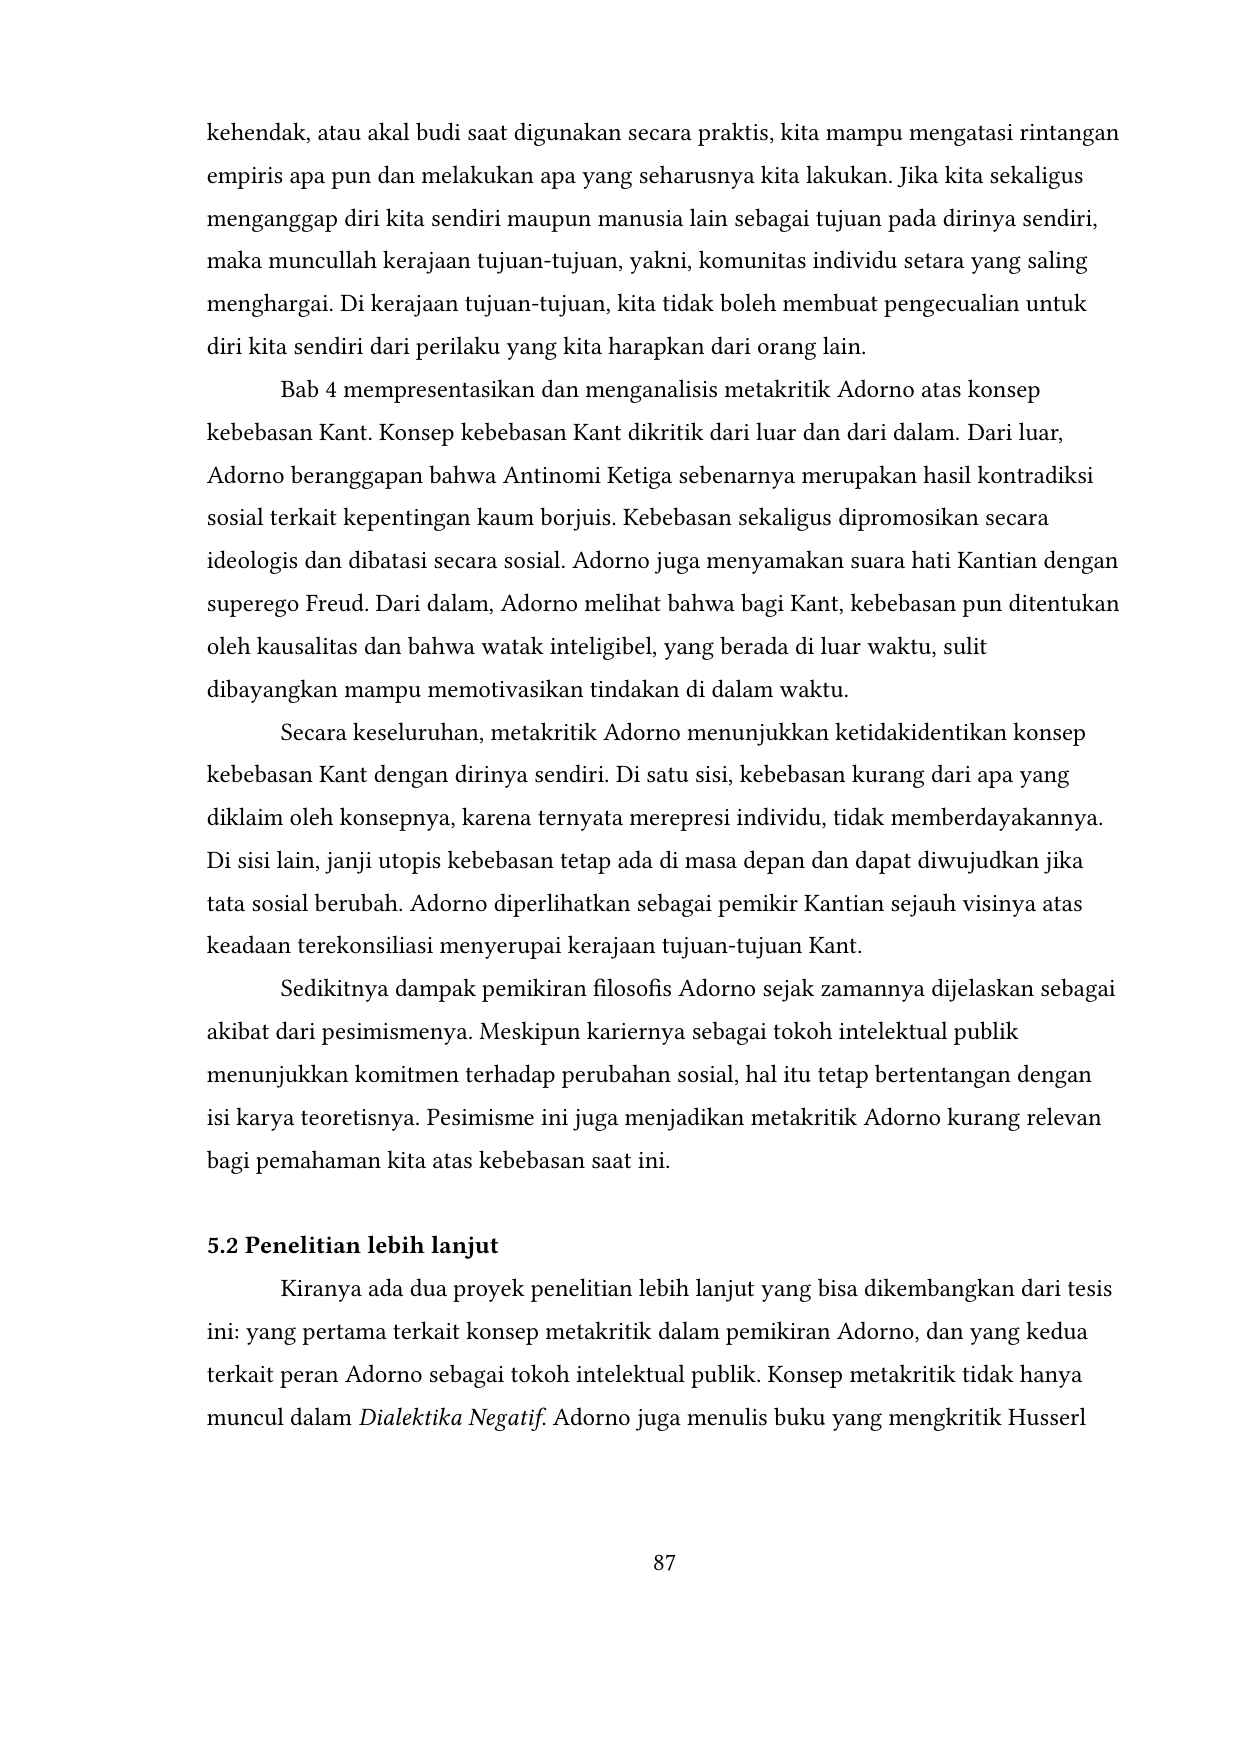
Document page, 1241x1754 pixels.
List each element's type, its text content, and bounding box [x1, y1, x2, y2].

text Secara keseluruhan, metakritik Adorno menunjukkan ketidakidentikan konsep kebebasan Kant dengan dirinya sendiri. Di satu sisi, kebebasan kurang dari apa yang diklaim oleh konsepnya, karena ternyata merepresi individu, tidak memberdayakannya. Di sisi lain, janji utopis kebebasan tetap ada di masa depan dan dapat diwujudkan jika tata sosial berubah. Adorno diperlihatkan sebagai pemikir Kantian sejauh visinya atas keadaan terekonsiliasi menyerupai kerajaan tujuan-tujuan Kant. [207, 717, 1122, 960]
text Kiranya ada dua proyek penelitian lebih lanjut yang bisa dikembangkan dari tesis ini: yang pertama terkait konsep metakritik dalam pemikiran Adorno, dan yang kedua terkait peran Adorno sebagai tokoh intelektual publik. Konsep metakritik tidak hanya muncul dalam Dialektika Negatif. Adorno juga menulis buku yang mengkritik Husserl [207, 1274, 1122, 1431]
text kehendak, atau akal budi saat digunakan secara praktis, kita mampu mengatasi rintangan empiris apa pun dan melakukan apa yang seharusnya kita lakukan. Jika kita sekaligus menganggap diri kita sendiri maupun manusia lain sebagai tujuan pada dirinya sendiri, maka muncullah kerajaan tujuan-tujuan, yakni, komunitas individu setara yang saling menghargai. Di kerajaan tujuan-tujuan, kita tidak boleh membuat pengecualian untuk diri kita sendiri dari perilaku yang kita harapkan dari orang lain. [207, 118, 1122, 361]
text Sedikitnya dampak pemikiran filosofis Adorno sejak zamannya dijelaskan sebagai akibat dari pesimismenya. Meskipun kariernya sebagai tokoh intelektual publik menunjukkan komitmen terhadap perubahan sosial, hal itu tetap bertentangan dengan isi karya teoretisnya. Pesimisme ini juga menjadikan metakritik Adorno kurang relevan bagi pemahaman kita atas kebebasan saat ini. [207, 974, 1122, 1174]
text Bab 4 mempresentasikan dan menganalisis metakritik Adorno atas konsep kebebasan Kant. Konsep kebebasan Kant dikritik dari luar dan dari dalam. Dari luar, Adorno beranggapan bahwa Antinomi Ketiga sebenarnya merupakan hasil kontradiksi sosial terkait kepentingan kaum borjuis. Kebebasan sekaligus dipromosikan secara ideologis dan dibatasi secara sosial. Adorno juga menyamakan suara hati Kantian dengan superego Freud. Dari dalam, Adorno melihat bahwa bagi Kant, kebebasan pun ditentukan oleh kausalitas dan bahwa watak inteligibel, yang berada di luar waktu, sulit dibayangkan mampu memotivasikan tindakan di dalam waktu. [207, 375, 1122, 703]
text 5.2 Penelitian lebih lanjut [207, 1231, 1122, 1260]
